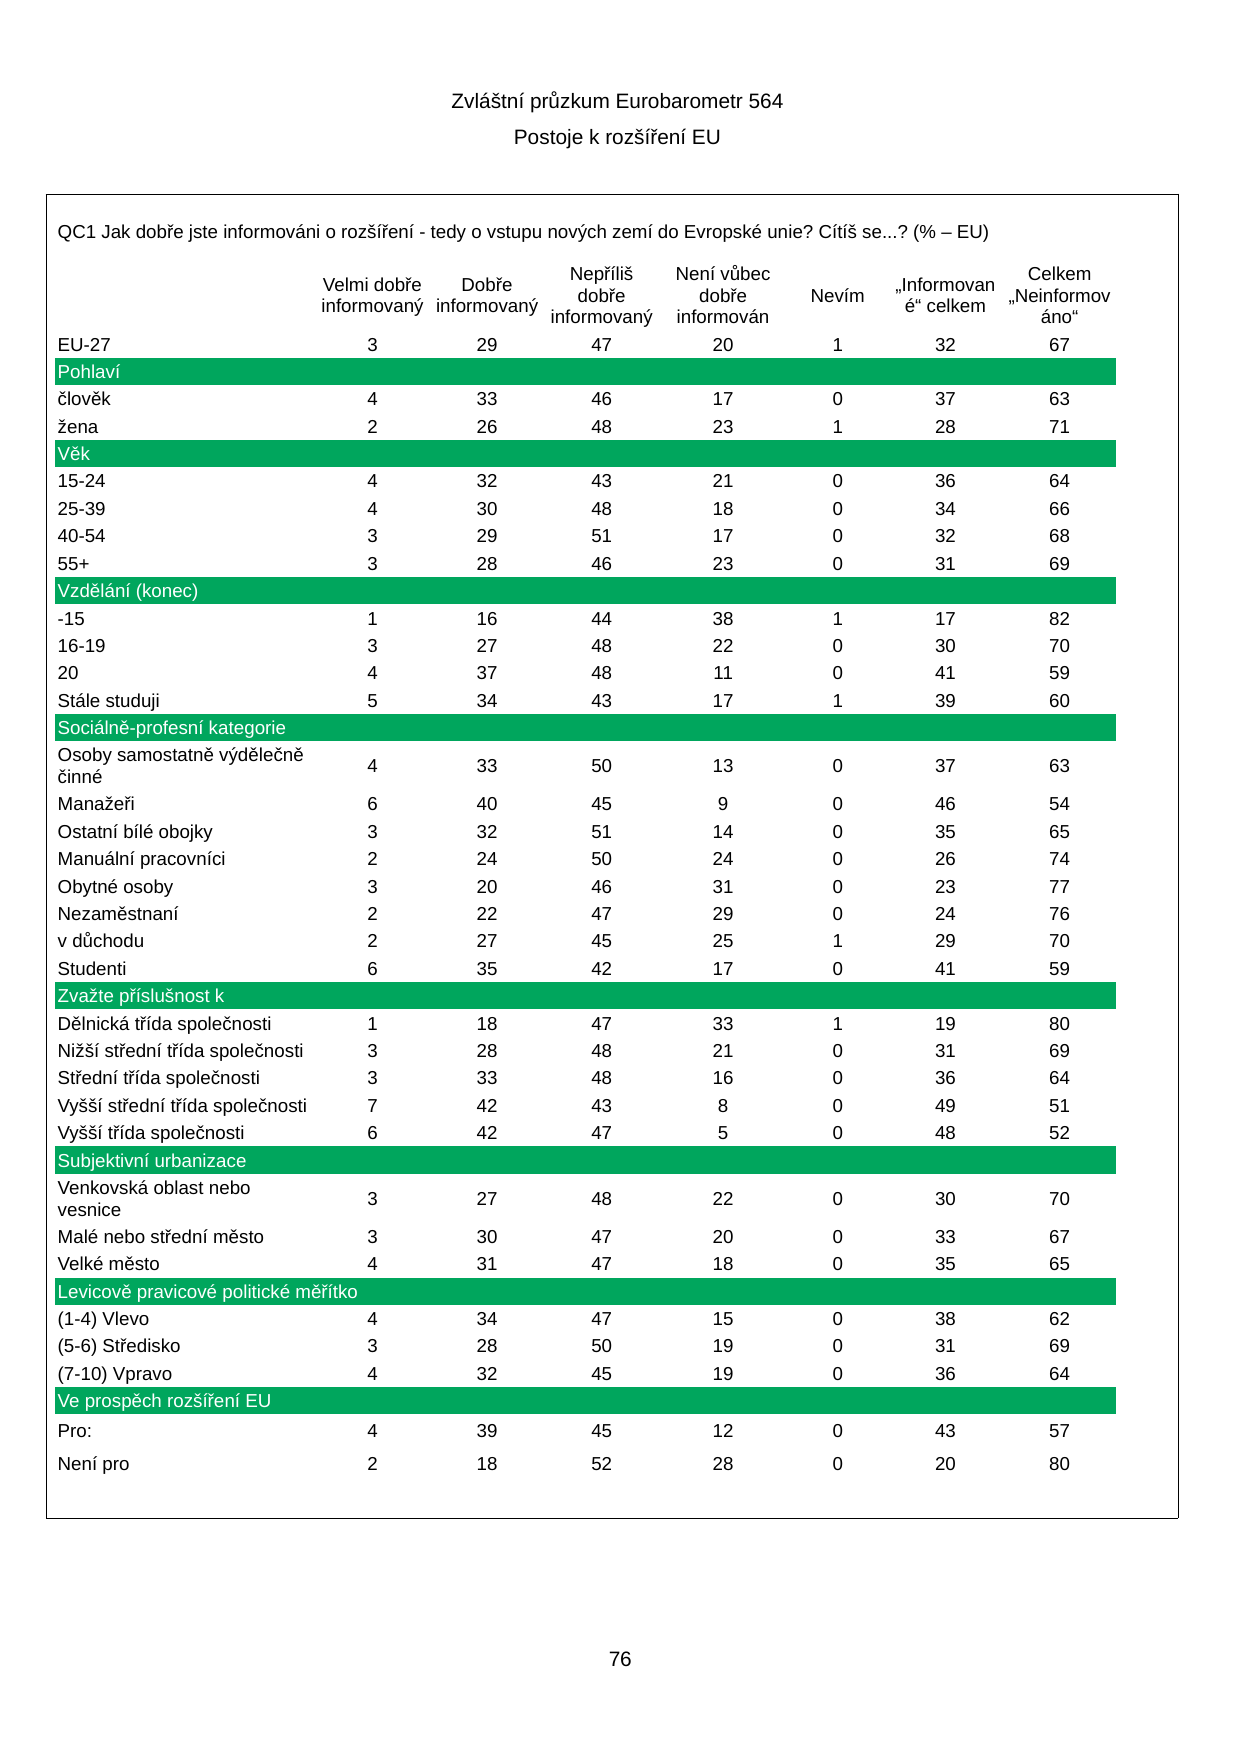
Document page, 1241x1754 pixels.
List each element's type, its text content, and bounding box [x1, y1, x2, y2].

table_cell 7 [315, 1092, 429, 1119]
table_cell 31 [430, 1250, 544, 1278]
table_cell 0 [787, 955, 888, 982]
table_cell 30 [430, 1223, 544, 1250]
table_cell 16 [430, 604, 544, 632]
table_cell 42 [430, 1092, 544, 1119]
table_cell 1 [315, 604, 429, 632]
table_cell 1 [787, 687, 888, 714]
table_cell 3 [315, 873, 429, 900]
table_cell 33 [430, 741, 544, 790]
table_cell 2 [315, 927, 429, 955]
table_cell Nevím [787, 260, 888, 330]
table_cell 15-24 [55, 468, 315, 495]
table_cell 47 [544, 330, 659, 358]
table_cell 0 [787, 1360, 888, 1387]
table_cell 69 [1003, 1037, 1116, 1064]
table_cell Celkem „Neinformováno“ [1003, 260, 1116, 330]
table_cell 64 [1003, 1360, 1116, 1387]
table_cell 57 [1003, 1415, 1116, 1447]
table_cell 17 [888, 604, 1002, 632]
table_cell 51 [544, 818, 659, 845]
table_cell 64 [1003, 1064, 1116, 1092]
table_cell 70 [1003, 927, 1116, 955]
table_cell 33 [888, 1223, 1002, 1250]
table_cell 33 [430, 385, 544, 413]
table_cell 1 [315, 1010, 429, 1037]
table_cell 39 [888, 687, 1002, 714]
table_cell Věk [55, 440, 1116, 467]
table_cell 38 [659, 604, 787, 632]
table_cell 48 [544, 1064, 659, 1092]
table_cell 3 [315, 1223, 429, 1250]
table_cell 80 [1003, 1010, 1116, 1037]
table_cell 16 [659, 1064, 787, 1092]
table_cell 44 [544, 604, 659, 632]
table_cell 28 [888, 413, 1002, 440]
table_cell 9 [659, 790, 787, 818]
table_cell Není pro [55, 1447, 315, 1479]
table_cell 42 [544, 955, 659, 982]
table_cell Vyšší třída společnosti [55, 1119, 315, 1146]
table_cell 25 [659, 927, 787, 955]
table_cell 18 [659, 1250, 787, 1278]
table_cell 74 [1003, 845, 1116, 872]
table_cell Vyšší střední třída společnosti [55, 1092, 315, 1119]
table_cell 19 [888, 1010, 1002, 1037]
table_cell 25-39 [55, 495, 315, 522]
table_cell 60 [1003, 687, 1116, 714]
table_cell Pohlaví [55, 358, 1116, 385]
table_cell 36 [888, 1064, 1002, 1092]
table_cell 59 [1003, 659, 1116, 687]
table_cell 4 [315, 1305, 429, 1332]
table_cell 50 [544, 741, 659, 790]
table_cell 0 [787, 741, 888, 790]
table_cell 66 [1003, 495, 1116, 522]
table_cell Manuální pracovníci [55, 845, 315, 872]
table_cell 70 [1003, 632, 1116, 659]
table_cell 4 [315, 741, 429, 790]
table_cell Nezaměstnaní [55, 900, 315, 927]
table_cell Střední třída společnosti [55, 1064, 315, 1092]
table_cell Vzdělání (konec) [55, 577, 1116, 604]
table_cell 48 [544, 632, 659, 659]
table_cell 59 [1003, 955, 1116, 982]
table_cell 16-19 [55, 632, 315, 659]
table_cell 17 [659, 385, 787, 413]
table_cell 3 [315, 1064, 429, 1092]
table_cell 0 [787, 550, 888, 577]
table_cell Nižší střední třída společnosti [55, 1037, 315, 1064]
table_cell 71 [1003, 413, 1116, 440]
table_cell žena [55, 413, 315, 440]
table_cell 12 [659, 1415, 787, 1447]
table_cell 62 [1003, 1305, 1116, 1332]
table_cell Studenti [55, 955, 315, 982]
table_cell 63 [1003, 741, 1116, 790]
table_cell 4 [315, 1415, 429, 1447]
table_cell 45 [544, 927, 659, 955]
table_cell 65 [1003, 1250, 1116, 1278]
table_cell 17 [659, 687, 787, 714]
table_cell 43 [544, 687, 659, 714]
table_cell 20 [55, 659, 315, 687]
table_cell 65 [1003, 818, 1116, 845]
table_cell 0 [787, 845, 888, 872]
table_cell 19 [659, 1333, 787, 1360]
table_cell 46 [544, 385, 659, 413]
table_cell 38 [888, 1305, 1002, 1332]
table_cell 48 [544, 413, 659, 440]
table_cell 2 [315, 900, 429, 927]
table_cell 43 [544, 468, 659, 495]
table_cell 50 [544, 1333, 659, 1360]
table_cell Pro: [55, 1415, 315, 1447]
table_cell 1 [787, 330, 888, 358]
table_cell Malé nebo střední město [55, 1223, 315, 1250]
table_cell 1 [787, 604, 888, 632]
table_cell 23 [659, 413, 787, 440]
table_cell 18 [430, 1010, 544, 1037]
table_cell 0 [787, 1064, 888, 1092]
table_cell 31 [659, 873, 787, 900]
table_cell 46 [544, 550, 659, 577]
table_cell „Informované“ celkem [888, 260, 1002, 330]
table_cell 29 [430, 522, 544, 549]
table_cell 82 [1003, 604, 1116, 632]
table_cell 0 [787, 790, 888, 818]
table_cell 6 [315, 955, 429, 982]
table_cell 0 [787, 468, 888, 495]
table_cell 0 [787, 385, 888, 413]
table_cell 4 [315, 1250, 429, 1278]
table_cell Dobře informovaný [430, 260, 544, 330]
table_cell 20 [659, 1223, 787, 1250]
table_cell 3 [315, 1037, 429, 1064]
table_cell 51 [544, 522, 659, 549]
table_cell 30 [430, 495, 544, 522]
table_cell 52 [544, 1447, 659, 1479]
table_cell Osoby samostatně výdělečně činné [55, 741, 315, 790]
table_cell 28 [430, 1037, 544, 1064]
table_cell 32 [430, 468, 544, 495]
table_cell Velké město [55, 1250, 315, 1278]
table_cell 15 [659, 1305, 787, 1332]
table_cell 32 [430, 1360, 544, 1387]
table_cell 54 [1003, 790, 1116, 818]
table_cell 40-54 [55, 522, 315, 549]
table_cell 41 [888, 955, 1002, 982]
table_cell 0 [787, 659, 888, 687]
table_cell 0 [787, 1333, 888, 1360]
table_cell 22 [659, 1174, 787, 1223]
table_cell 69 [1003, 1333, 1116, 1360]
table_cell 3 [315, 1174, 429, 1223]
table_cell 67 [1003, 1223, 1116, 1250]
table_cell 18 [659, 495, 787, 522]
table_cell 31 [888, 550, 1002, 577]
table_cell 70 [1003, 1174, 1116, 1223]
table_cell 4 [315, 385, 429, 413]
table_cell 3 [315, 330, 429, 358]
table_cell 20 [888, 1447, 1002, 1479]
table_cell 1 [787, 413, 888, 440]
table_cell 0 [787, 1119, 888, 1146]
table_cell 77 [1003, 873, 1116, 900]
table_cell 0 [787, 522, 888, 549]
table_cell (5-6) Středisko [55, 1333, 315, 1360]
table_cell Nepříliš dobře informovaný [544, 260, 659, 330]
table_cell (1-4) Vlevo [55, 1305, 315, 1332]
table_cell 45 [544, 1360, 659, 1387]
table_cell Velmi dobře informovaný [315, 260, 429, 330]
table_cell 0 [787, 632, 888, 659]
table_cell 3 [315, 818, 429, 845]
table_cell 31 [888, 1037, 1002, 1064]
table_cell 48 [544, 1174, 659, 1223]
table_cell 48 [888, 1119, 1002, 1146]
table_cell 35 [888, 818, 1002, 845]
table_cell 46 [888, 790, 1002, 818]
table_cell 67 [1003, 330, 1116, 358]
table_cell 39 [430, 1415, 544, 1447]
table_cell 0 [787, 1223, 888, 1250]
table_cell 29 [888, 927, 1002, 955]
table_cell 52 [1003, 1119, 1116, 1146]
table_cell 20 [430, 873, 544, 900]
table_cell 47 [544, 1305, 659, 1332]
table_cell 0 [787, 873, 888, 900]
table_cell 26 [888, 845, 1002, 872]
table_cell 51 [1003, 1092, 1116, 1119]
table_cell 23 [659, 550, 787, 577]
table_cell 21 [659, 1037, 787, 1064]
table_cell 48 [544, 659, 659, 687]
table_cell 48 [544, 1037, 659, 1064]
table_cell 18 [430, 1447, 544, 1479]
table_cell 0 [787, 1415, 888, 1447]
table_cell 2 [315, 413, 429, 440]
table_cell 11 [659, 659, 787, 687]
table_cell 34 [888, 495, 1002, 522]
table_cell 41 [888, 659, 1002, 687]
table_cell 36 [888, 1360, 1002, 1387]
table_cell 32 [888, 522, 1002, 549]
table_cell 32 [888, 330, 1002, 358]
table_cell 22 [430, 900, 544, 927]
table_cell 47 [544, 1010, 659, 1037]
table_cell [55, 260, 315, 330]
table_cell 21 [659, 468, 787, 495]
table_cell 76 [1003, 900, 1116, 927]
table_cell 45 [544, 790, 659, 818]
table_cell 0 [787, 818, 888, 845]
table_cell člověk [55, 385, 315, 413]
table_cell 4 [315, 659, 429, 687]
table_cell Obytné osoby [55, 873, 315, 900]
table_cell 3 [315, 522, 429, 549]
table_cell 3 [315, 632, 429, 659]
table_cell 3 [315, 1333, 429, 1360]
table_cell 47 [544, 900, 659, 927]
table_cell 30 [888, 632, 1002, 659]
table_cell 27 [430, 1174, 544, 1223]
table_cell 2 [315, 1447, 429, 1479]
table_cell 0 [787, 1037, 888, 1064]
table_cell 5 [315, 687, 429, 714]
table_cell 47 [544, 1250, 659, 1278]
table_header QC1 Jak dobře jste informováni o rozšíření - tedy o vstupu nových zemí do Evropské unie? Cítíš se...? (% – EU) [55, 203, 1116, 260]
table_cell 4 [315, 495, 429, 522]
table_cell 36 [888, 468, 1002, 495]
table_cell 46 [544, 873, 659, 900]
table_cell 24 [430, 845, 544, 872]
table_cell 0 [787, 1092, 888, 1119]
table_cell 45 [544, 1415, 659, 1447]
table_cell 27 [430, 927, 544, 955]
table_cell 55+ [55, 550, 315, 577]
table_cell 34 [430, 687, 544, 714]
table_cell 0 [787, 1447, 888, 1479]
table_cell 22 [659, 632, 787, 659]
table_cell Ostatní bílé obojky [55, 818, 315, 845]
table_cell 40 [430, 790, 544, 818]
table_cell 33 [430, 1064, 544, 1092]
table_cell Sociálně-profesní kategorie [55, 714, 1116, 741]
table_cell 1 [787, 1010, 888, 1037]
table_cell (7-10) Vpravo [55, 1360, 315, 1387]
table_cell 17 [659, 522, 787, 549]
table_cell 35 [888, 1250, 1002, 1278]
table_cell 43 [888, 1415, 1002, 1447]
table_cell Manažeři [55, 790, 315, 818]
table_cell 50 [544, 845, 659, 872]
table_cell 24 [659, 845, 787, 872]
table_cell 6 [315, 1119, 429, 1146]
table_cell 47 [544, 1223, 659, 1250]
table_cell Zvažte příslušnost k [55, 982, 1116, 1009]
table_cell 42 [430, 1119, 544, 1146]
table_cell 37 [430, 659, 544, 687]
table_cell 6 [315, 790, 429, 818]
table_cell 43 [544, 1092, 659, 1119]
table_cell 30 [888, 1174, 1002, 1223]
table_cell 0 [787, 900, 888, 927]
table_cell 0 [787, 1305, 888, 1332]
table_cell 8 [659, 1092, 787, 1119]
table_cell 1 [787, 927, 888, 955]
table_cell 69 [1003, 550, 1116, 577]
table_cell 32 [430, 818, 544, 845]
table_cell 47 [544, 1119, 659, 1146]
table_cell EU-27 [55, 330, 315, 358]
table_cell 20 [659, 330, 787, 358]
table_cell 0 [787, 1174, 888, 1223]
table_cell 17 [659, 955, 787, 982]
table_cell Venkovská oblast nebo vesnice [55, 1174, 315, 1223]
table_cell 23 [888, 873, 1002, 900]
table_cell 4 [315, 468, 429, 495]
table_cell 80 [1003, 1447, 1116, 1479]
table_cell 14 [659, 818, 787, 845]
table_cell Subjektivní urbanizace [55, 1146, 1116, 1174]
table_cell Stále studuji [55, 687, 315, 714]
table_cell 37 [888, 385, 1002, 413]
table_cell 33 [659, 1010, 787, 1037]
table_cell 19 [659, 1360, 787, 1387]
table_cell 64 [1003, 468, 1116, 495]
table_cell Dělnická třída společnosti [55, 1010, 315, 1037]
table_cell Ve prospěch rozšíření EU [55, 1387, 1116, 1414]
table_cell 13 [659, 741, 787, 790]
table_cell 24 [888, 900, 1002, 927]
table_cell Není vůbec dobře informován [659, 260, 787, 330]
table_cell 26 [430, 413, 544, 440]
table_cell 37 [888, 741, 1002, 790]
table_cell Levicově pravicové politické měřítko [55, 1278, 1116, 1305]
table_cell 0 [787, 1250, 888, 1278]
table_cell 28 [430, 1333, 544, 1360]
table_cell 5 [659, 1119, 787, 1146]
table_cell 34 [430, 1305, 544, 1332]
table_cell 49 [888, 1092, 1002, 1119]
table_cell 29 [430, 330, 544, 358]
table_cell 2 [315, 845, 429, 872]
table_cell 29 [659, 900, 787, 927]
table_cell 28 [659, 1447, 787, 1479]
table_cell 28 [430, 550, 544, 577]
table_cell 63 [1003, 385, 1116, 413]
table_cell 48 [544, 495, 659, 522]
table_cell 3 [315, 550, 429, 577]
table_cell 27 [430, 632, 544, 659]
table_cell 4 [315, 1360, 429, 1387]
table_cell 68 [1003, 522, 1116, 549]
table_cell 35 [430, 955, 544, 982]
table_cell 0 [787, 495, 888, 522]
table_cell v důchodu [55, 927, 315, 955]
table_cell 31 [888, 1333, 1002, 1360]
table_cell -15 [55, 604, 315, 632]
